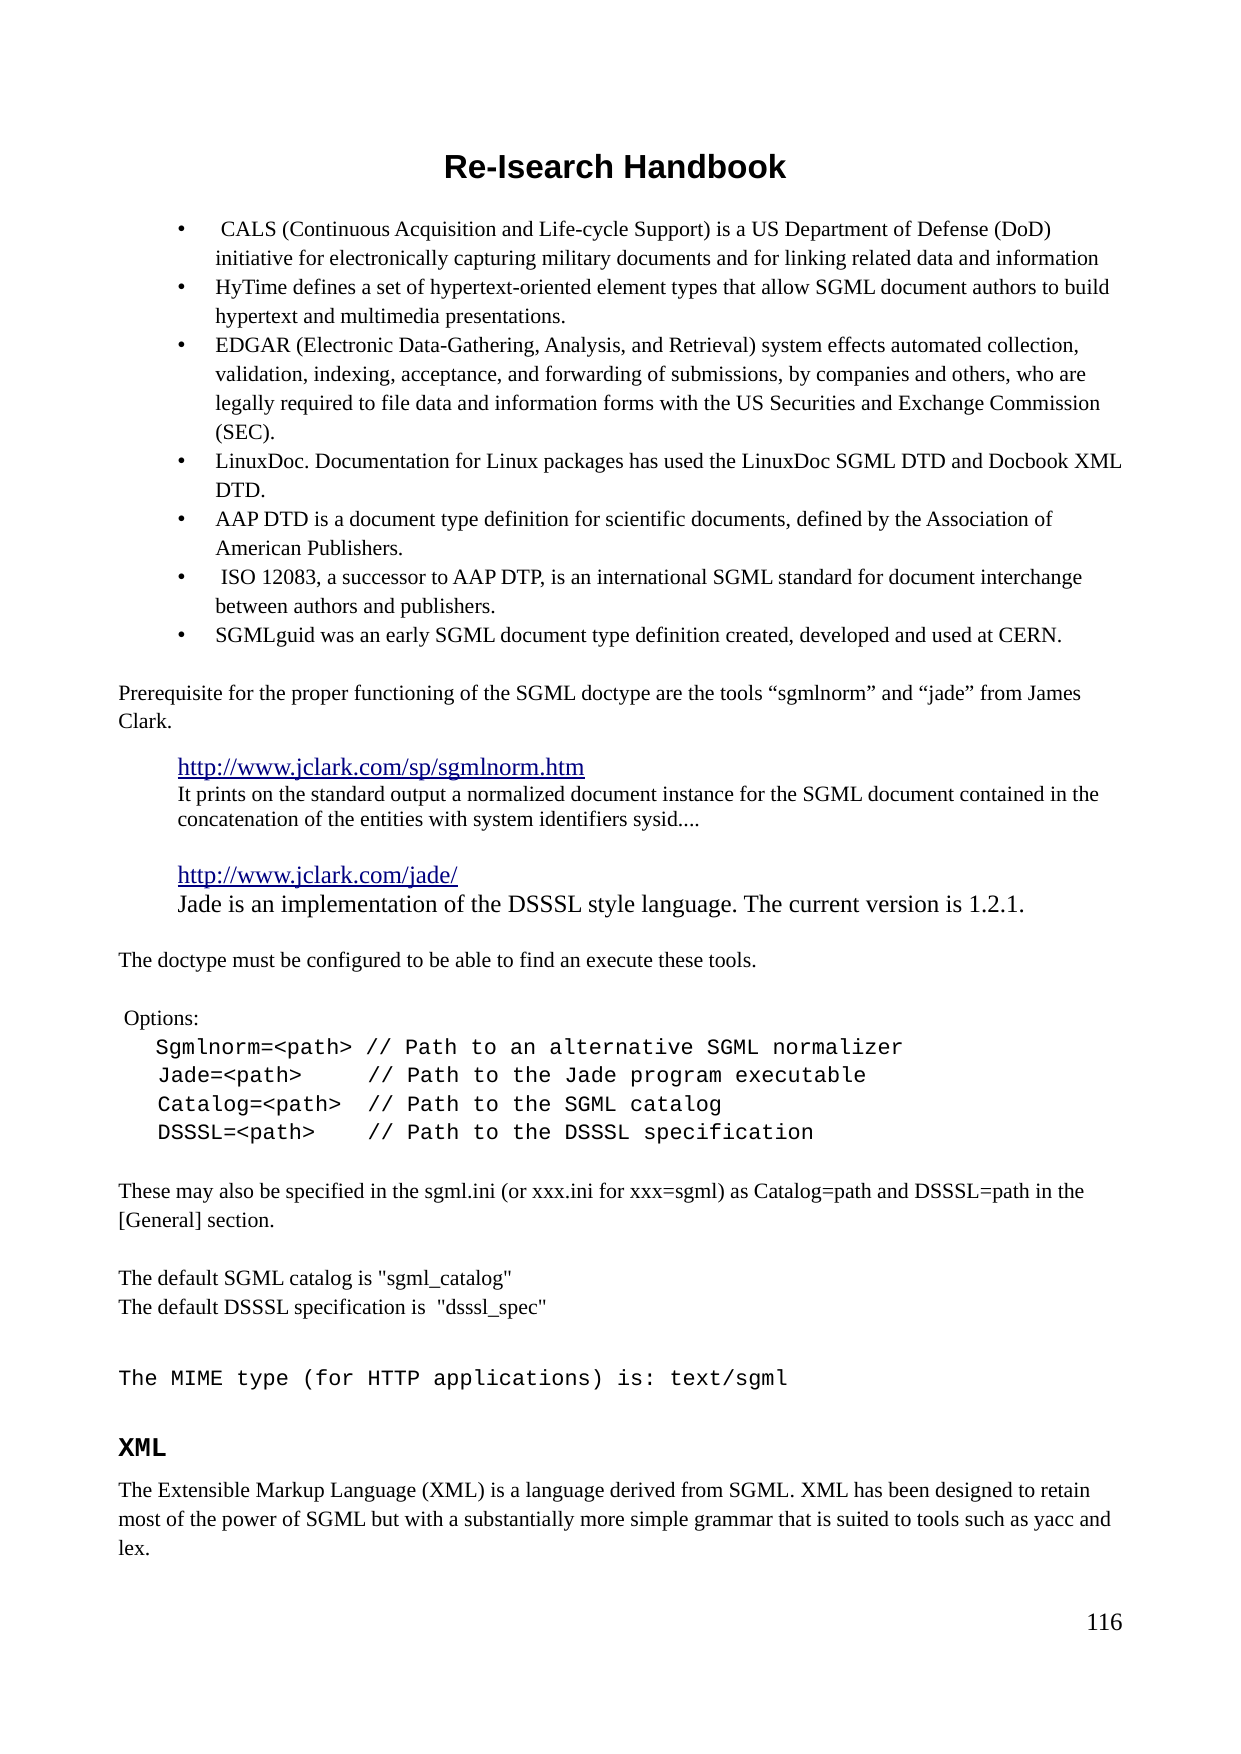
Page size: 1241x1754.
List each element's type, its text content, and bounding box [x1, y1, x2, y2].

text The doctype must be configured to be able to find an execute these tools. [118, 947, 1122, 972]
list CALS (Continuous Acquisition and Life-cycle Support) is a US Department of Defense (DoD) initiative for electronically capturing military documents and for linking related data and information [178, 216, 1122, 270]
text The MIME type (for HTTP applications) is: text/sgml [118, 1367, 1122, 1392]
list It prints on the standard output a normalized document instance for the SGML document contained in the concatenation of the entities with system identifiers sysid.... [177, 781, 1122, 832]
list http://www.jclark.com/sp/sgmlnorm.htm [177, 752, 1122, 781]
text Catalog=<path> // Path to the SGML catalog [118, 1093, 1122, 1118]
list LinuxDoc. Documentation for Linux packages has used the LinuxDoc SGML DTD and Docbook XML DTD. [178, 448, 1122, 502]
text These may also be specified in the sgml.ini (or xxx.ini for xxx=sgml) as Catalog=path and DSSSL=path in the [General] section. [118, 1178, 1122, 1233]
text The default DSSSL specification is "dsssl_spec" [118, 1294, 1122, 1319]
list HyTime defines a set of hypertext-oriented element types that allow SGML document authors to build hypertext and multimedia presentations. [178, 274, 1122, 328]
list Jade is an implementation of the DSSSL style language. The current version is 1.2.1. [177, 889, 1122, 918]
text The Extensible Markup Language (XML) is a language derived from SGML. XML has been designed to retain most of the power of SGML but with a substantially more simple grammar that is suited to tools such as yacc and lex. [118, 1477, 1122, 1560]
list ISO 12083, a successor to AAP DTP, is an international SGML standard for document interchange between authors and publishers. [178, 564, 1122, 618]
text Jade=<path> // Path to the Jade program executable [118, 1065, 1122, 1089]
text DSSSL=<path> // Path to the DSSSL specification [118, 1122, 1122, 1146]
list AAP DTD is a document type definition for scientific documents, defined by the Association of American Publishers. [178, 506, 1122, 560]
list http://www.jclark.com/jade/ [177, 860, 1122, 889]
text Options: [118, 1005, 1122, 1030]
text Sgmlnorm=<path> // Path to an alternative SGML normalizer [118, 1034, 1122, 1061]
subtitle XML [118, 1434, 1122, 1465]
list SGMLguid was an early SGML document type definition created, developed and used at CERN. [178, 622, 1122, 647]
text The default SGML catalog is "sgml_catalog" [118, 1265, 1122, 1291]
text Prerequisite for the proper functioning of the SGML doctype are the tools “sgmlnorm” and “jade” from James Clark. [118, 679, 1122, 734]
list EDGAR (Electronic Data-Gathering, Analysis, and Retrieval) system effects automated collection, validation, indexing, acceptance, and forwarding of submissions, by companies and others, who are legally required to file data and information forms with the US Securities and Exchange Commission (SEC). [178, 332, 1122, 444]
